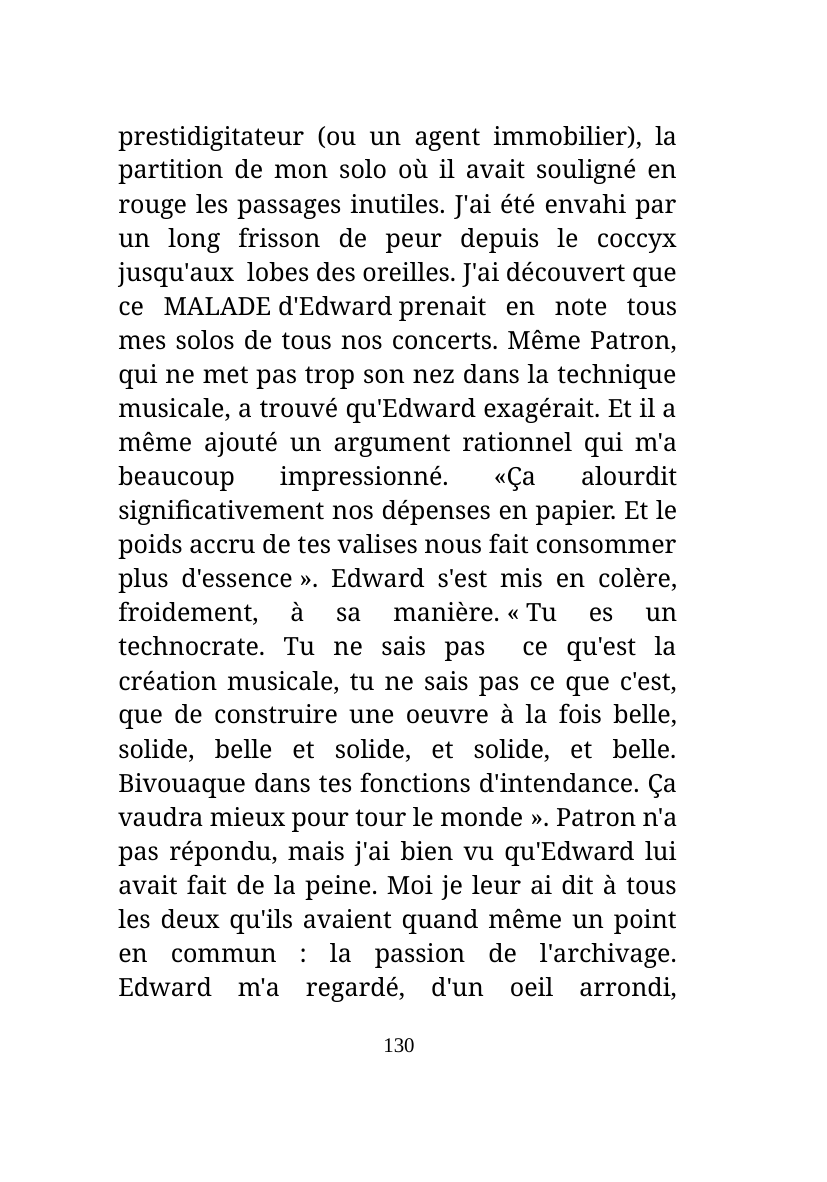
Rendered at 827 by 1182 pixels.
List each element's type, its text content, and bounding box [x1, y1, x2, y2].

text prestidigitateur (ou un agent immobilier), la partition de mon solo où il avait souligné en rouge les passages inutiles. J'ai été envahi par un long frisson de peur depuis le coccyx jusqu'aux lobes des oreilles. J'ai découvert que ce MALADE d'Edward prenait en note tous mes solos de tous nos concerts. Même Patron, qui ne met pas trop son nez dans la technique musicale, a trouvé qu'Edward exagérait. Et il a même ajouté un argument rationnel qui m'a beaucoup impressionné. «Ça alourdit significativement nos dépenses en papier. Et le poids accru de tes valises nous fait consommer plus d'essence ». Edward s'est mis en colère, froidement, à sa manière. « Tu es un technocrate. Tu ne sais pas ce qu'est la création musicale, tu ne sais pas ce que c'est, que de construire une oeuvre à la fois belle, solide, belle et solide, et solide, et belle. Bivouaque dans tes fonctions d'intendance. Ça vaudra mieux pour tour le monde ». Patron n'a pas répondu, mais j'ai bien vu qu'Edward lui avait fait de la peine. Moi je leur ai dit à tous les deux qu'ils avaient quand même un point en commun : la passion de l'archivage. Edward m'a regardé, d'un oeil arrondi, [118, 118, 677, 1004]
